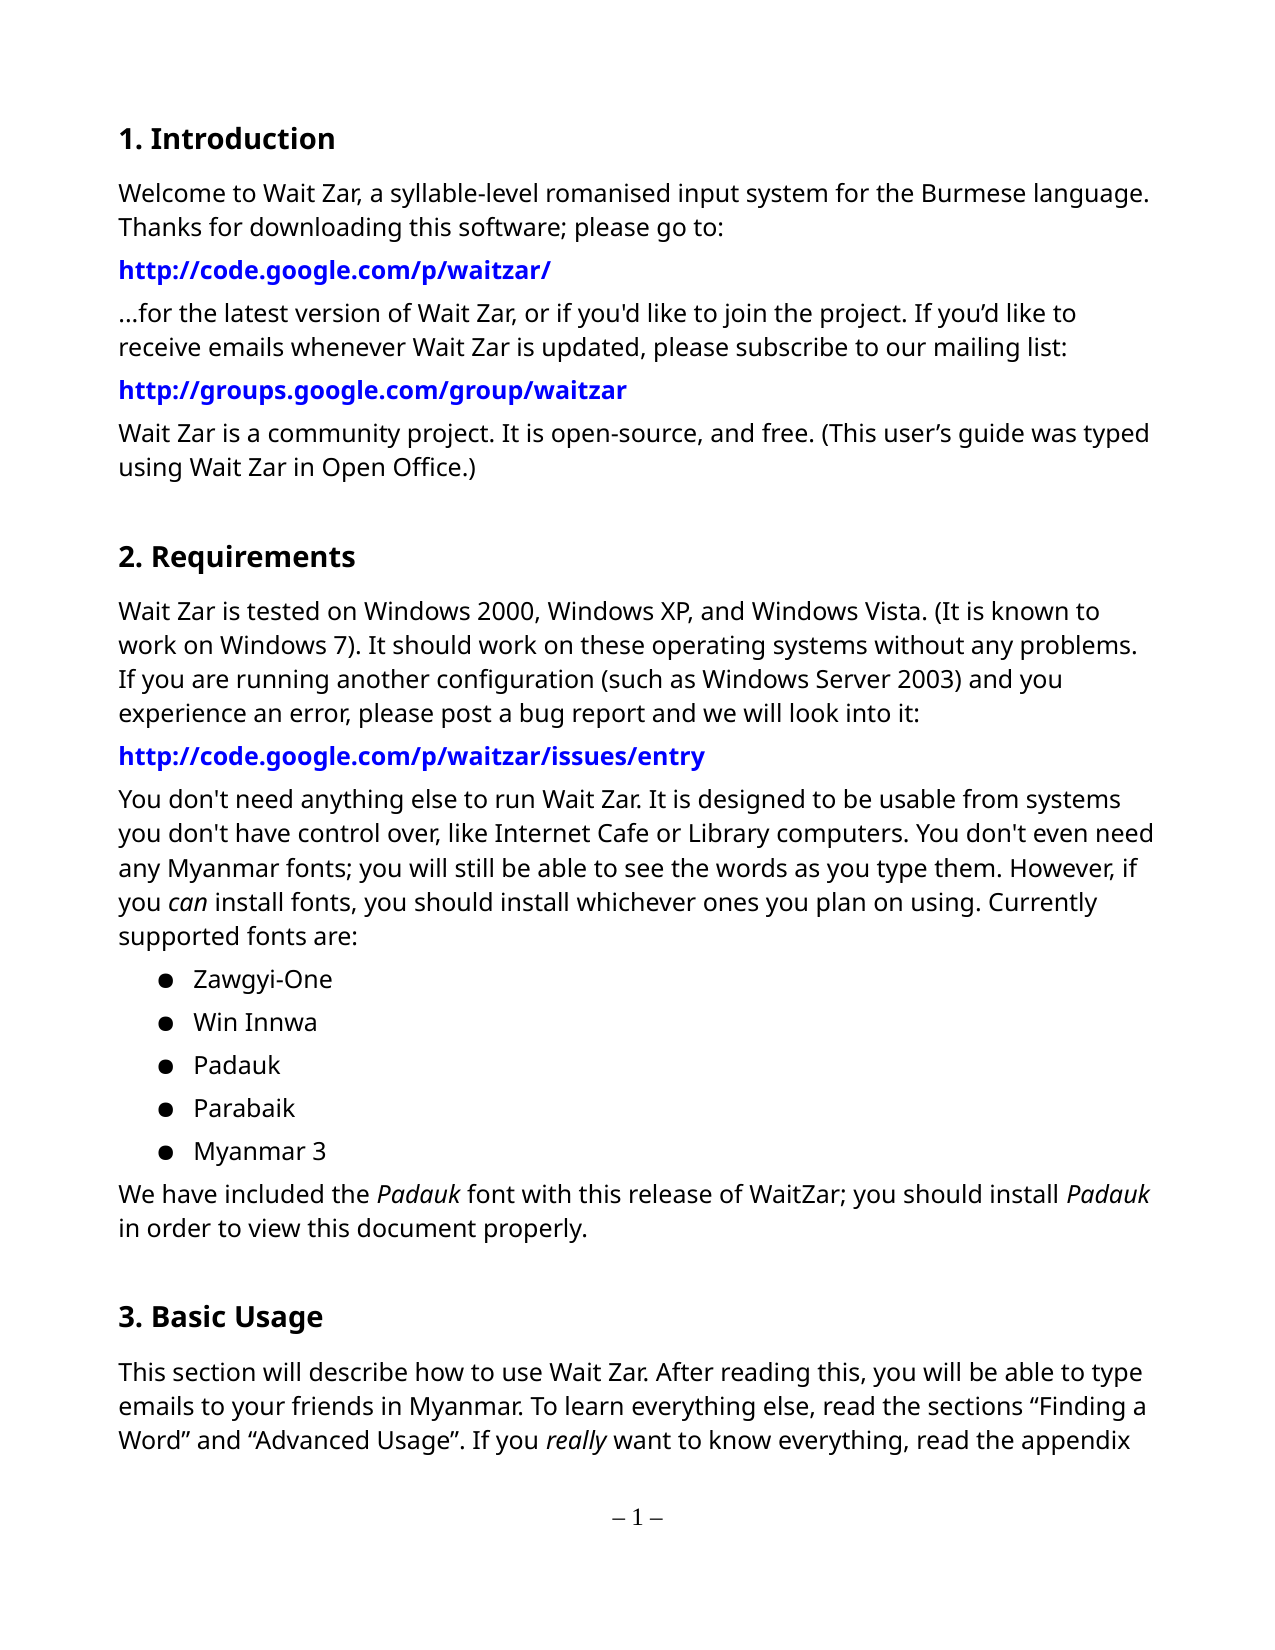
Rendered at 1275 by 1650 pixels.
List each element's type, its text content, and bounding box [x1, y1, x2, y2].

text ...for the latest version of Wait Zar, or if you'd like to join the project. If you’d like to receive emails whenever Wait Zar is updated, please subscribe to our mailing list: [118, 296, 1157, 364]
list Parabaik [156, 1090, 1157, 1124]
text We have included the Padauk font with this release of WaitZar; you should install Padauk in order to view this document properly. [118, 1176, 1157, 1244]
text Wait Zar is tested on Windows 2000, Windows XP, and Windows Vista. (It is known to work on Windows 7). It should work on these operating systems without any problems. If you are running another configuration (such as Windows Server 2003) and you experience an error, please post a bug report and we will look into it: [118, 594, 1157, 730]
text http://code.google.com/p/waitzar/ [118, 253, 1157, 287]
subtitle 1. Introduction [118, 118, 1157, 158]
list Zawgyi-One [156, 961, 1157, 995]
list Padauk [156, 1047, 1157, 1081]
list Myanmar 3 [156, 1133, 1157, 1167]
subtitle 3. Basic Usage [118, 1297, 1157, 1336]
text Wait Zar is a community project. It is open-source, and free. (This user’s guide was typed using Wait Zar in Open Office.) [118, 416, 1157, 484]
text Welcome to Wait Zar, a syllable-level romanised input system for the Burmese language. Thanks for downloading this software; please go to: [118, 176, 1157, 244]
text This section will describe how to use Wait Zar. After reading this, you will be able to type emails to your friends in Myanmar. To learn everything else, read the sections “Finding a Word” and “Advanced Usage”. If you really want to know everything, read the appendix [118, 1354, 1157, 1456]
subtitle 2. Requirements [118, 536, 1157, 576]
text You don't need anything else to run Wait Zar. It is designed to be usable from systems you don't have control over, like Internet Cafe or Library computers. You don't even need any Myanmar fonts; you will still be able to see the words as you type them. However, if you can install fonts, you should install whichever ones you plan on using. Currently supported fonts are: [118, 782, 1157, 952]
text http://code.google.com/p/waitzar/issues/entry [118, 739, 1157, 773]
text http://groups.google.com/group/waitzar [118, 373, 1157, 407]
list Win Innwa [156, 1004, 1157, 1038]
